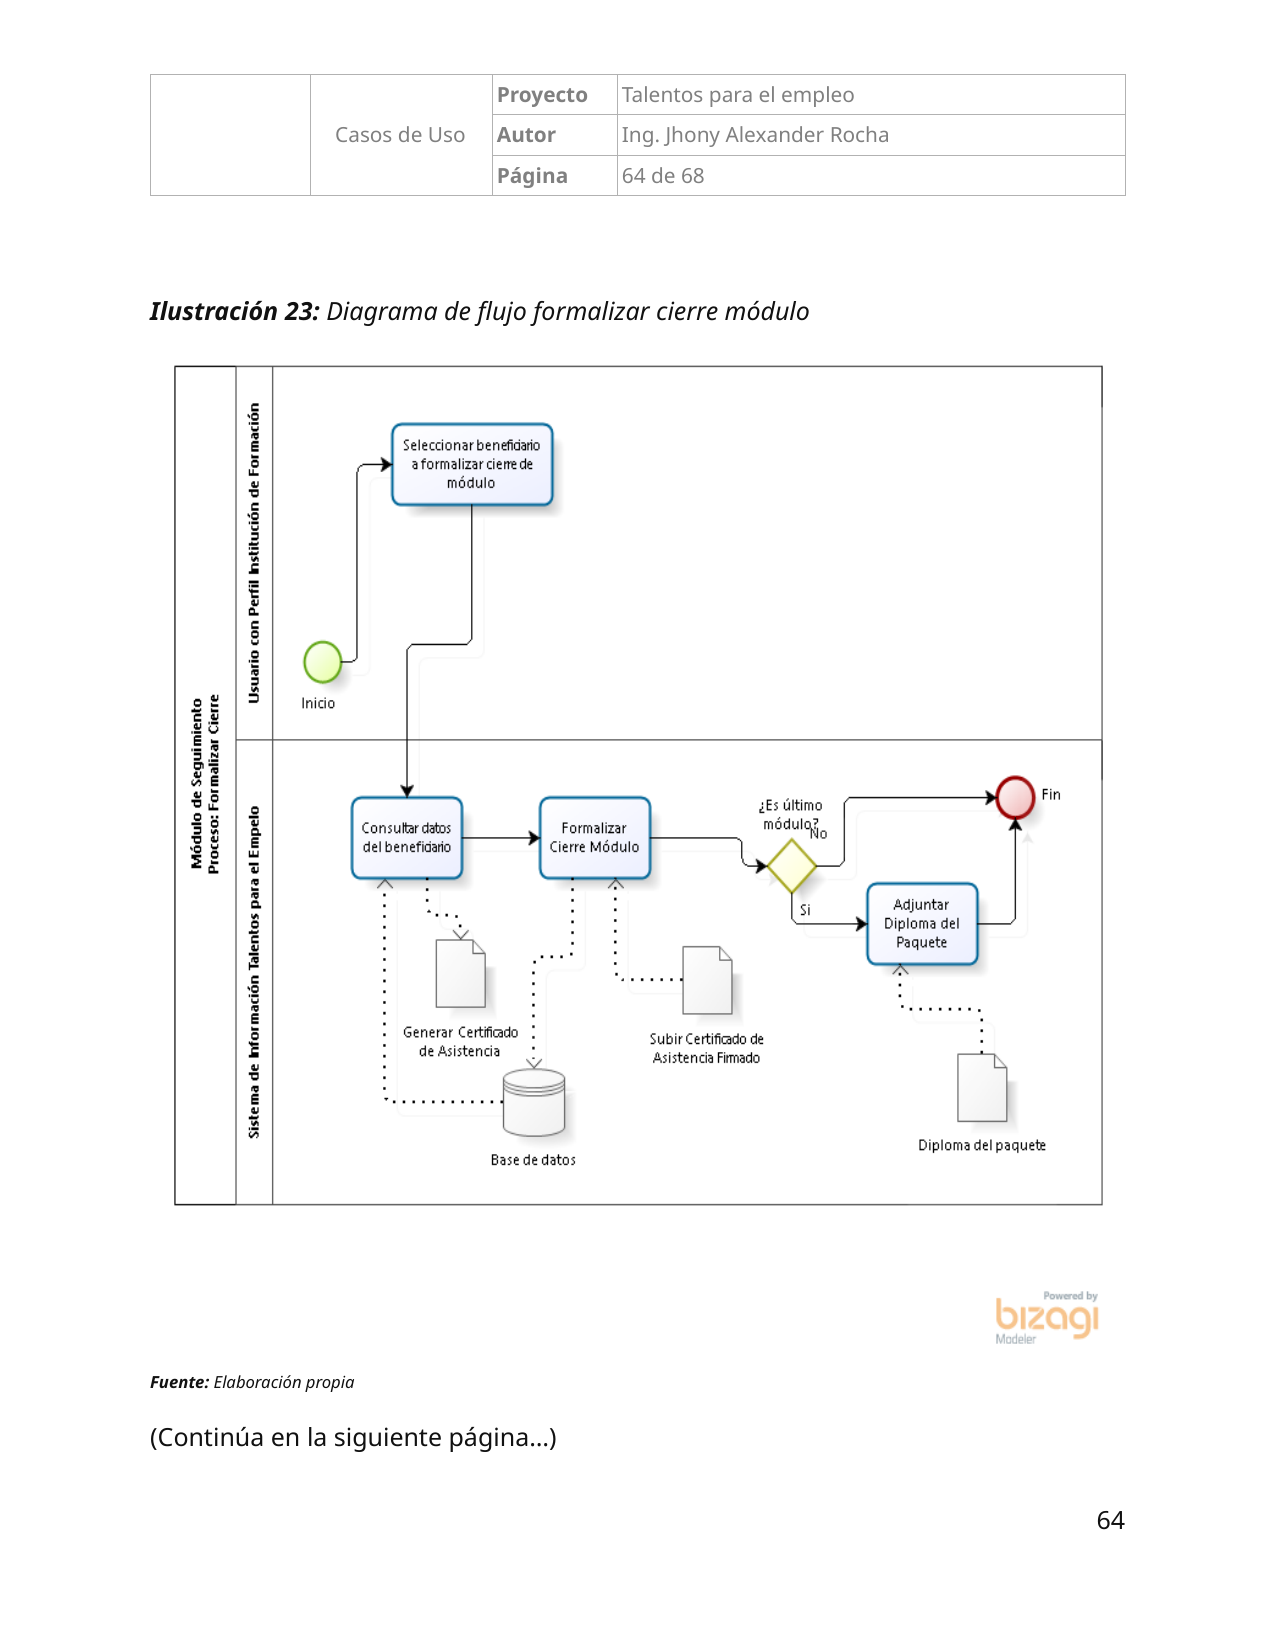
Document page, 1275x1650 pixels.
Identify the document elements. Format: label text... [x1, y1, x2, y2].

text Ilustración 23: Diagrama de flujo formalizar cierre módulo [150, 293, 1125, 339]
text (Continúa en la siguiente página…) [150, 1420, 1125, 1454]
picture [150, 339, 1125, 1360]
text Fuente: Elaboración propia [150, 1360, 1125, 1394]
